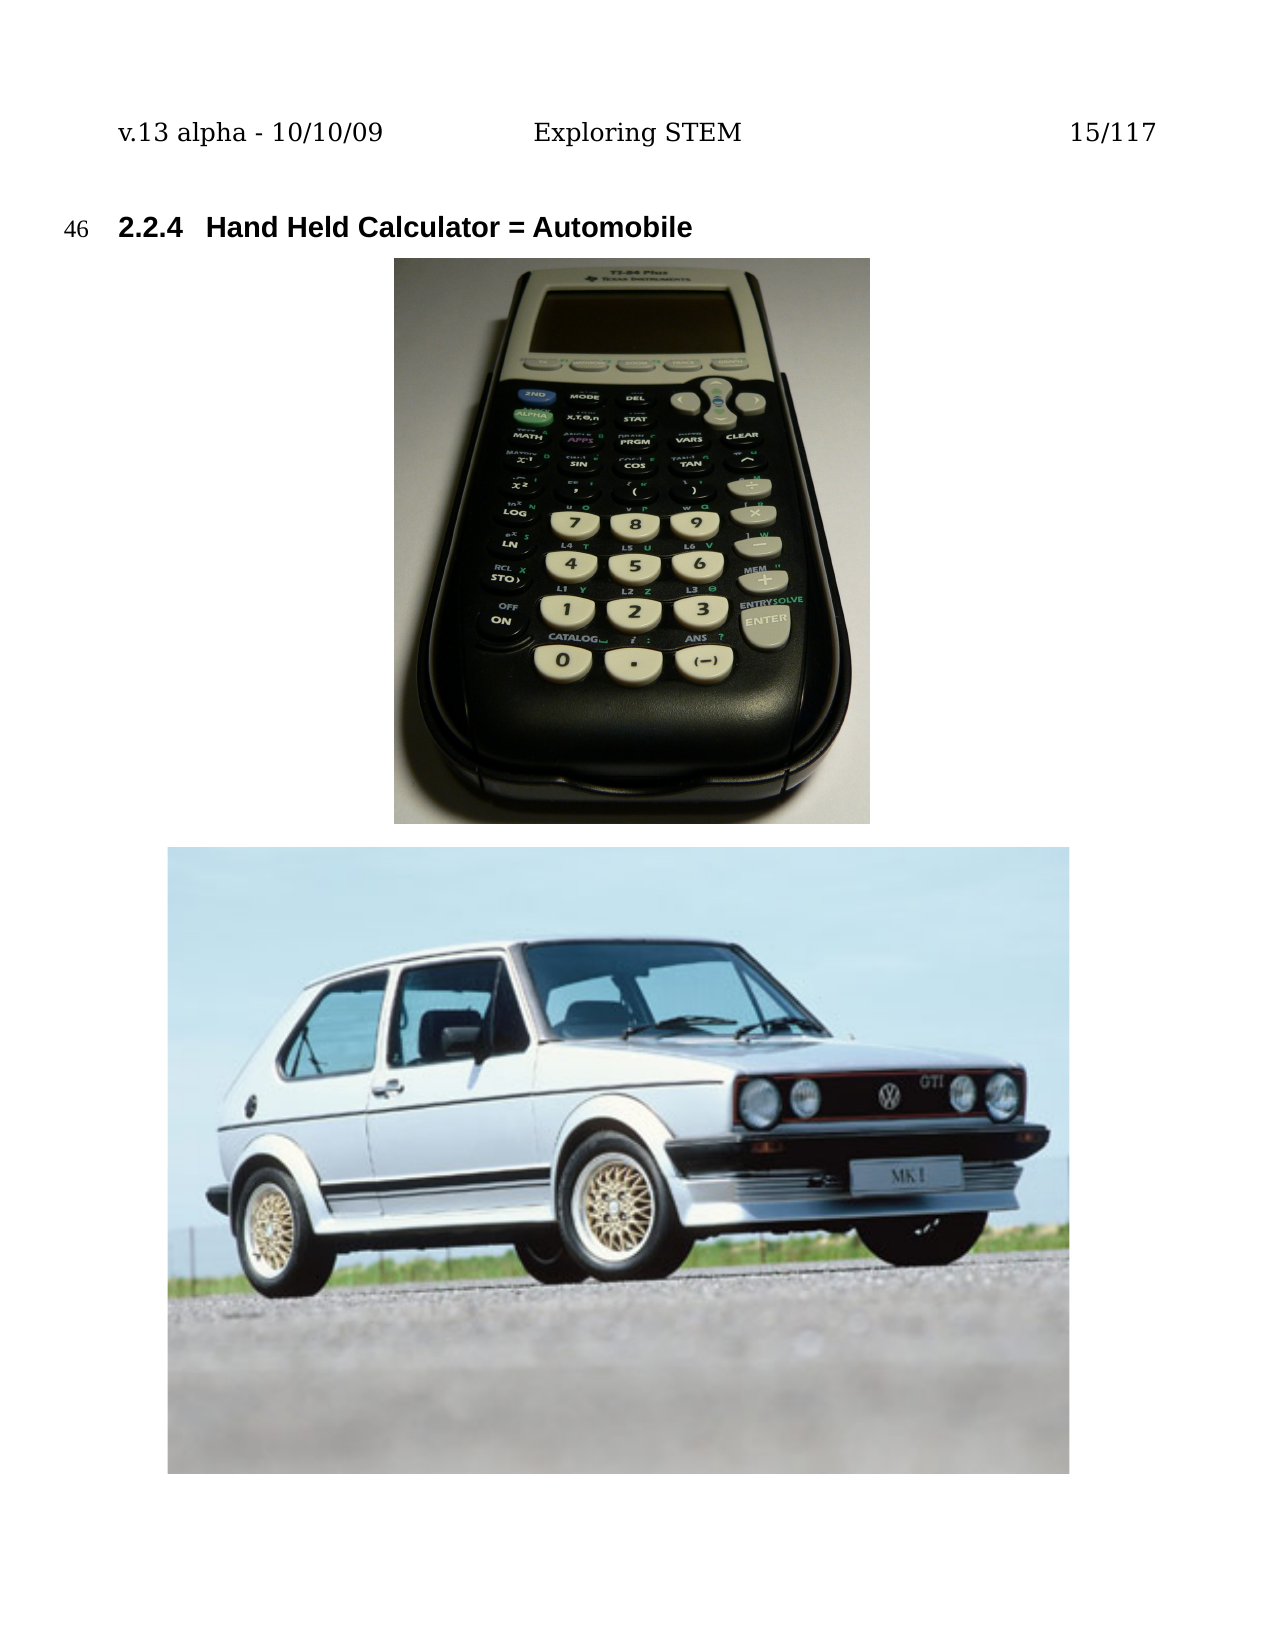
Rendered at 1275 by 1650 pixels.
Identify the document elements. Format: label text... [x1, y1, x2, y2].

subtitle Hand Held Calculator = Automobile [118, 210, 1157, 243]
picture [394, 258, 870, 824]
picture [167, 847, 1070, 1474]
